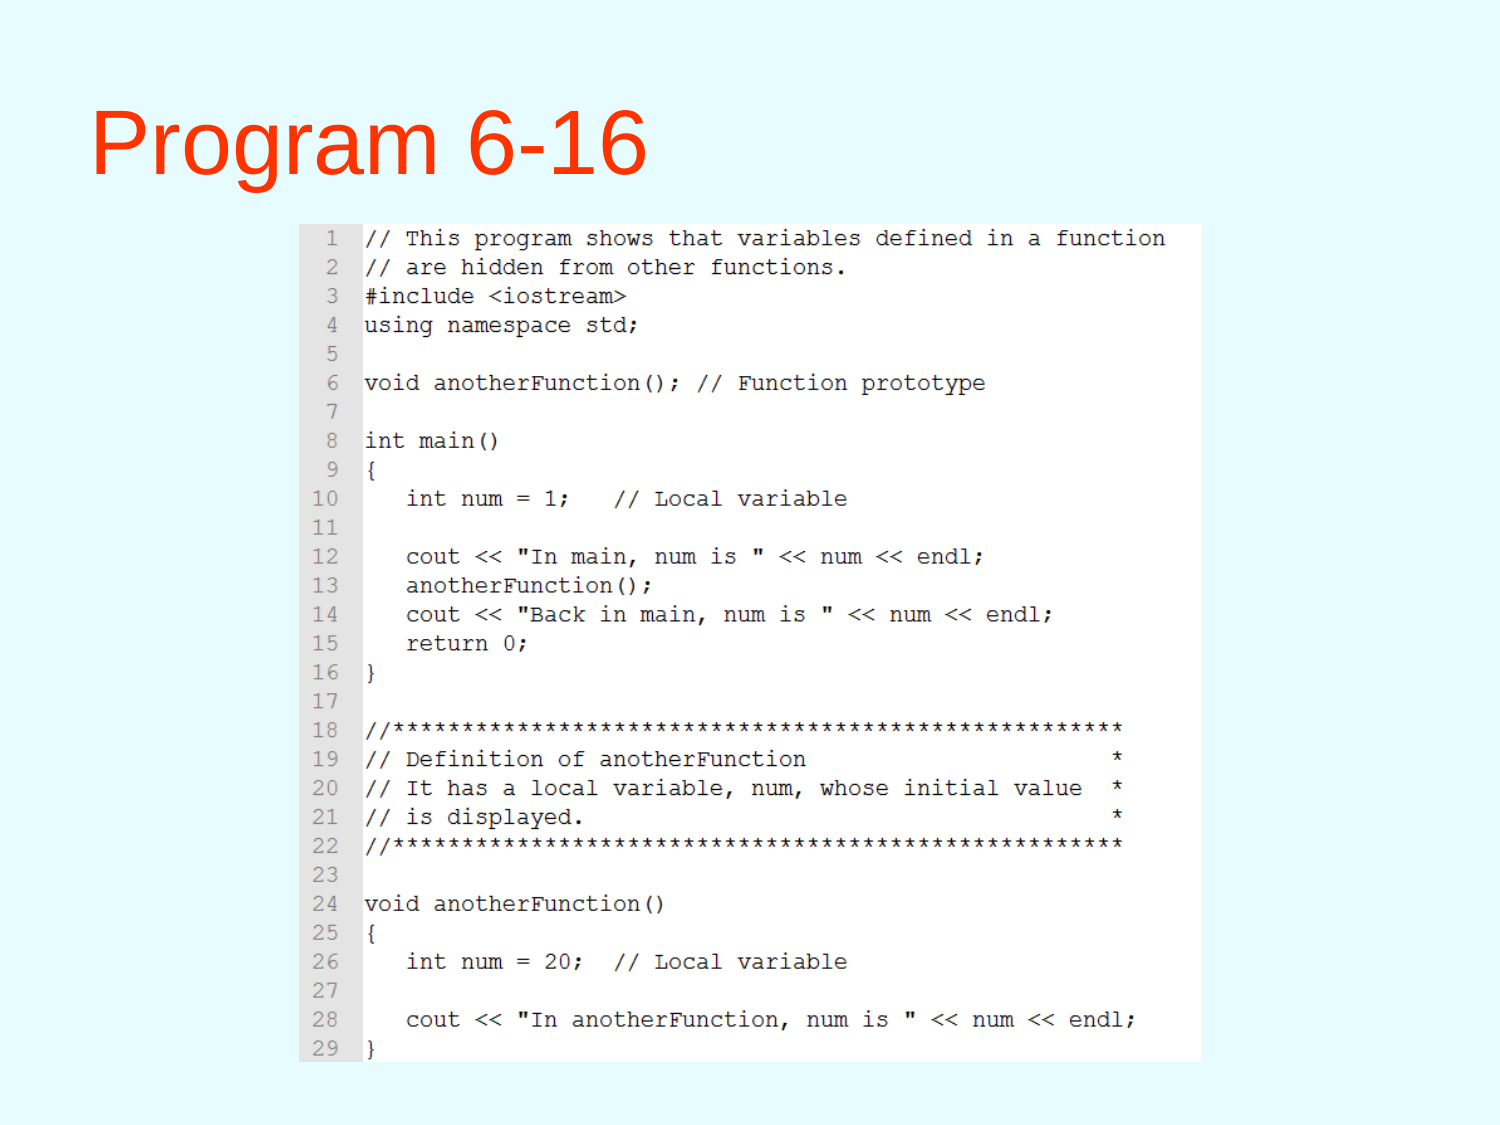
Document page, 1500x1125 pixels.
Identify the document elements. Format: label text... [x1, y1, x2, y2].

picture [299, 224, 1201, 1062]
title Program 6-16 [75, 45, 1423, 231]
